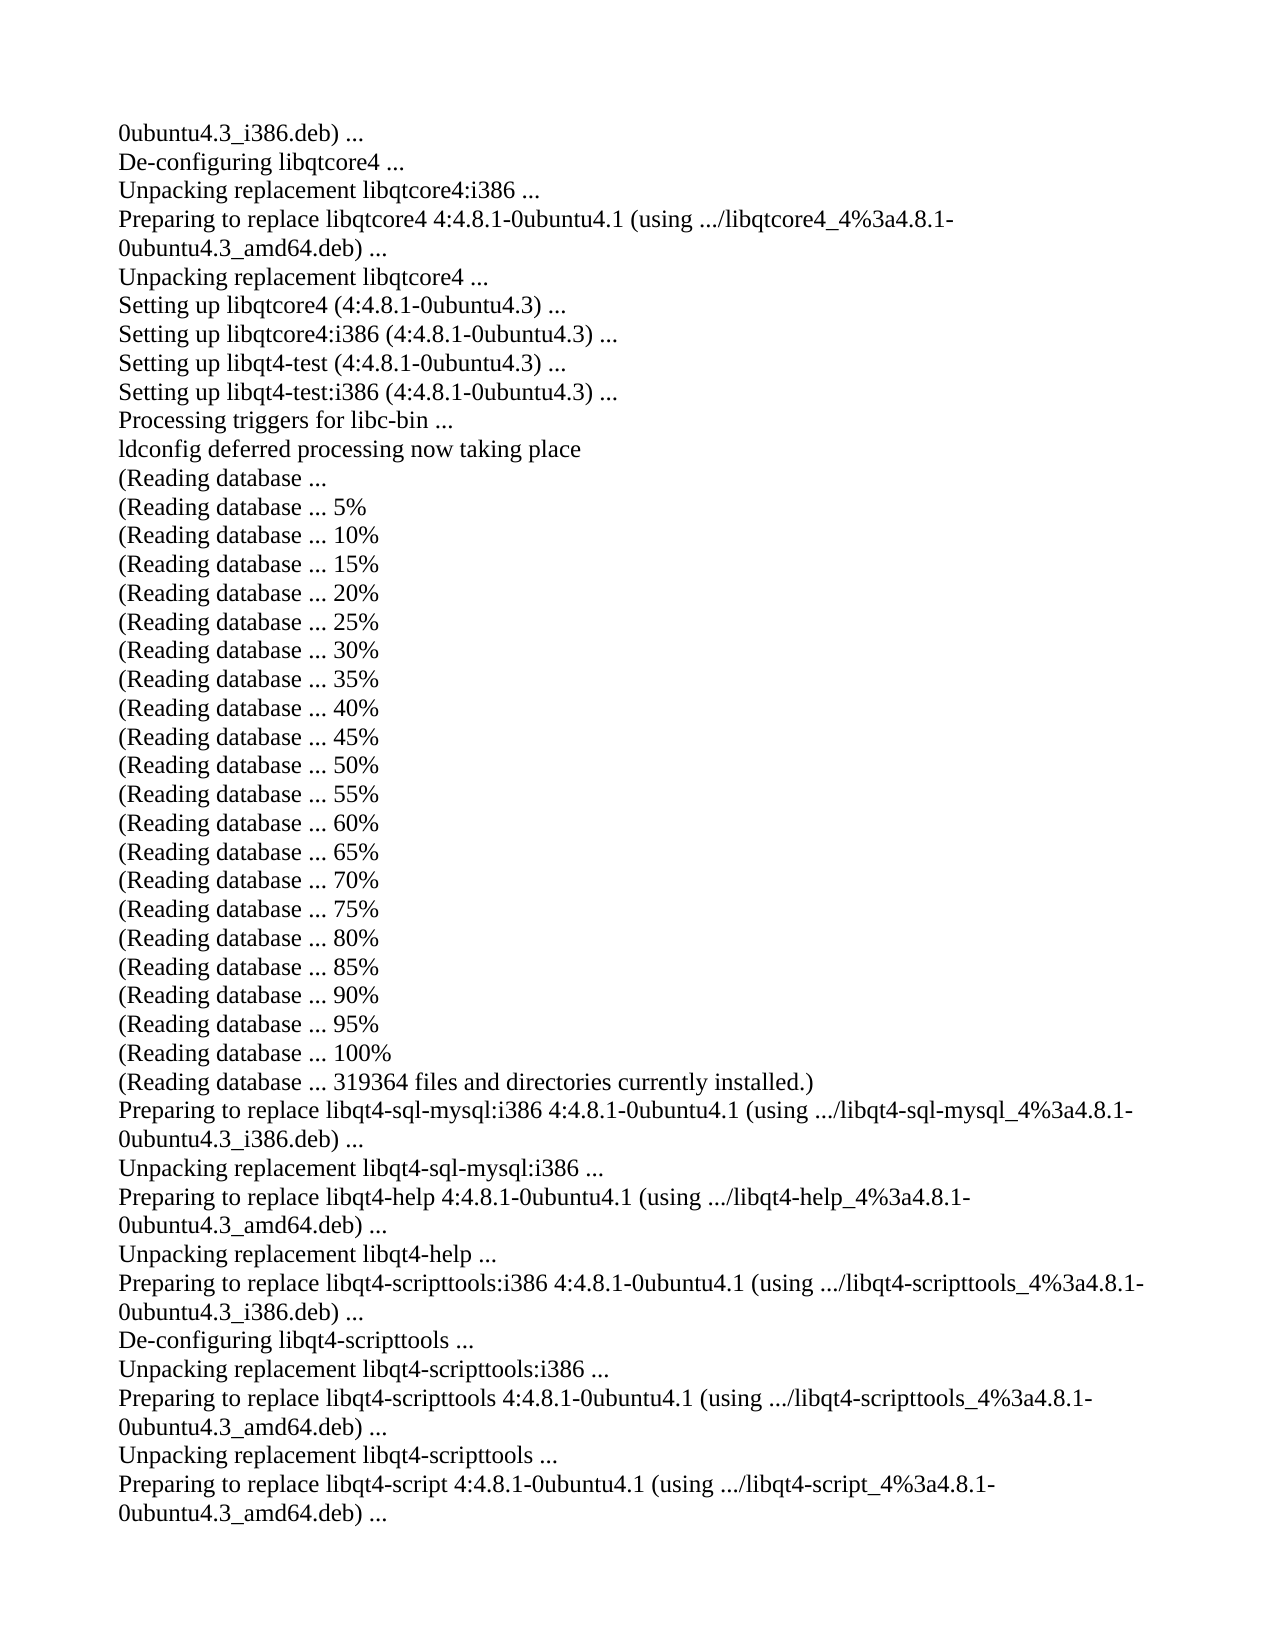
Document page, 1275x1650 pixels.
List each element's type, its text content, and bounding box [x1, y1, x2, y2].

text (Reading database ... 90% [118, 981, 1157, 1009]
text Unpacking replacement libqt4-sql-mysql:i386 ... [118, 1153, 1157, 1182]
text (Reading database ... 5% [118, 492, 1157, 521]
text Preparing to replace libqtcore4 4:4.8.1-0ubuntu4.1 (using .../libqtcore4_4%3a4.8.1-0ubuntu4.3_amd64.deb) ... [118, 204, 1157, 262]
text (Reading database ... [118, 463, 1157, 492]
text (Reading database ... 35% [118, 664, 1157, 693]
text Setting up libqtcore4:i386 (4:4.8.1-0ubuntu4.3) ... [118, 319, 1157, 348]
text Preparing to replace libqt4-scripttools 4:4.8.1-0ubuntu4.1 (using .../libqt4-scripttools_4%3a4.8.1-0ubuntu4.3_amd64.deb) ... [118, 1383, 1157, 1441]
text (Reading database ... 45% [118, 722, 1157, 751]
text (Reading database ... 10% [118, 521, 1157, 549]
text De-configuring libqt4-scripttools ... [118, 1326, 1157, 1354]
text (Reading database ... 20% [118, 578, 1157, 607]
text Unpacking replacement libqt4-help ... [118, 1239, 1157, 1268]
text ldconfig deferred processing now taking place [118, 434, 1157, 463]
text Preparing to replace libqt4-scripttools:i386 4:4.8.1-0ubuntu4.1 (using .../libqt4-scripttools_4%3a4.8.1-0ubuntu4.3_i386.deb) ... [118, 1268, 1157, 1326]
text (Reading database ... 319364 files and directories currently installed.) [118, 1067, 1157, 1096]
text Preparing to replace libqt4-script 4:4.8.1-0ubuntu4.1 (using .../libqt4-script_4%3a4.8.1-0ubuntu4.3_amd64.deb) ... [118, 1469, 1157, 1527]
text (Reading database ... 100% [118, 1038, 1157, 1067]
text (Reading database ... 75% [118, 894, 1157, 923]
text Unpacking replacement libqt4-scripttools ... [118, 1441, 1157, 1469]
text Preparing to replace libqt4-help 4:4.8.1-0ubuntu4.1 (using .../libqt4-help_4%3a4.8.1-0ubuntu4.3_amd64.deb) ... [118, 1182, 1157, 1239]
text Setting up libqtcore4 (4:4.8.1-0ubuntu4.3) ... [118, 291, 1157, 319]
text (Reading database ... 60% [118, 808, 1157, 837]
text (Reading database ... 55% [118, 779, 1157, 808]
text Processing triggers for libc-bin ... [118, 406, 1157, 434]
text Unpacking replacement libqtcore4:i386 ... [118, 176, 1157, 204]
text (Reading database ... 85% [118, 952, 1157, 981]
text Setting up libqt4-test:i386 (4:4.8.1-0ubuntu4.3) ... [118, 377, 1157, 406]
text De-configuring libqtcore4 ... [118, 147, 1157, 176]
text (Reading database ... 15% [118, 549, 1157, 578]
text (Reading database ... 80% [118, 923, 1157, 952]
text (Reading database ... 30% [118, 636, 1157, 664]
text (Reading database ... 70% [118, 866, 1157, 894]
text Unpacking replacement libqt4-scripttools:i386 ... [118, 1354, 1157, 1383]
text Setting up libqt4-test (4:4.8.1-0ubuntu4.3) ... [118, 348, 1157, 377]
text Unpacking replacement libqtcore4 ... [118, 262, 1157, 291]
text Preparing to replace libqt4-sql-mysql:i386 4:4.8.1-0ubuntu4.1 (using .../libqt4-sql-mysql_4%3a4.8.1-0ubuntu4.3_i386.deb) ... [118, 1096, 1157, 1153]
text (Reading database ... 25% [118, 607, 1157, 636]
text 0ubuntu4.3_i386.deb) ... [118, 118, 1157, 147]
text (Reading database ... 65% [118, 837, 1157, 866]
text (Reading database ... 40% [118, 693, 1157, 722]
text (Reading database ... 50% [118, 751, 1157, 779]
text (Reading database ... 95% [118, 1009, 1157, 1038]
